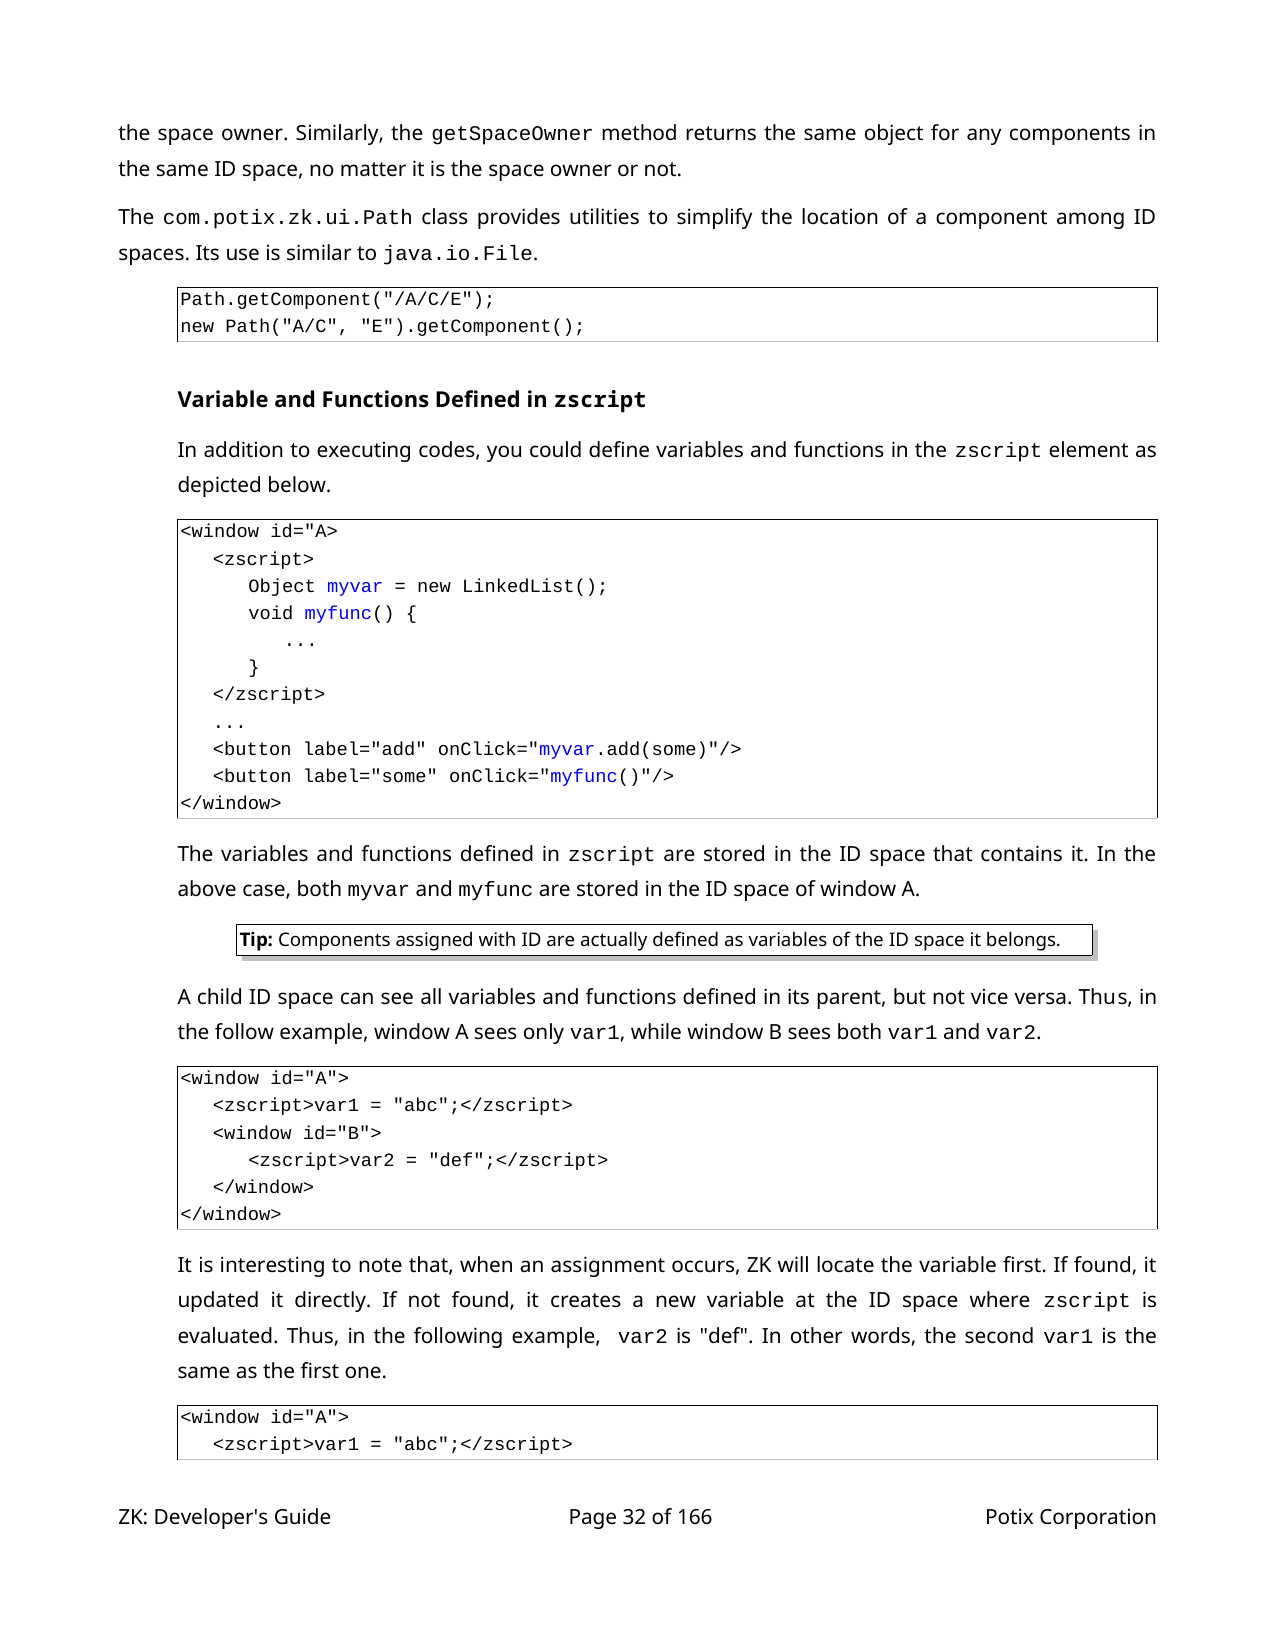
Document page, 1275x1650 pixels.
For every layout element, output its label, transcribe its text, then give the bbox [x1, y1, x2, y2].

text the space owner. Similarly, the getSpaceOwner method returns the same object for any components in the same ID space, no matter it is the space owner or not. [118, 118, 1157, 182]
text <button label="some" onClick="myfunc()"/> [178, 764, 1157, 788]
text <window id="A"> [178, 1067, 1157, 1090]
text <window id="B"> [178, 1121, 1157, 1145]
text In addition to executing codes, you could define variables and functions in the zscript element as depicted below. [177, 435, 1157, 498]
text It is interesting to note that, when an assignment occurs, ZK will locate the variable first. If found, it updated it directly. If not found, it creates a new variable at the ID space where zscript is evaluated. Thus, in the following example, var2 is "def". In other words, the second var1 is the same as the first one. [177, 1250, 1157, 1384]
text new Path("A/C", "E").getComponent(); [178, 314, 1157, 341]
text <window id="A"> [178, 1406, 1157, 1429]
text </window> [178, 791, 1157, 818]
text The variables and functions defined in zscript are stored in the ID space that contains it. In the above case, both myvar and myfunc are stored in the ID space of window A. [177, 839, 1157, 903]
text Object myvar = new LinkedList(); [178, 573, 1157, 598]
text A child ID space can see all variables and functions defined in its parent, but not vice versa. Thus, in the follow example, window A sees only var1, while window B sees both var1 and var2. [177, 982, 1157, 1046]
text <button label="add" onClick="myvar.add(some)"/> [178, 737, 1157, 761]
text } [178, 655, 1157, 679]
subtitle Variable and Functions Defined in zscript [177, 384, 1157, 414]
text ... [178, 628, 1157, 652]
text <zscript>var2 = "def";</zscript> [178, 1148, 1157, 1172]
text The com.potix.zk.ui.Path class provides utilities to simplify the location of a component among ID spaces. Its use is similar to java.io.File. [118, 202, 1157, 267]
text </window> [178, 1202, 1157, 1229]
text Path.getComponent("/A/C/E"); [178, 288, 1157, 311]
text void myfunc() { [178, 601, 1157, 625]
text <zscript>var1 = "abc";</zscript> [178, 1093, 1157, 1118]
text <window id="A> [178, 520, 1157, 543]
text <zscript>var1 = "abc";</zscript> [178, 1432, 1157, 1459]
text </window> [178, 1175, 1157, 1199]
text ... [178, 709, 1157, 734]
text Tip: Components assigned with ID are actually defined as variables of the ID space it belongs. [237, 925, 1092, 955]
text </zscript> [178, 682, 1157, 707]
text <zscript> [178, 546, 1157, 571]
